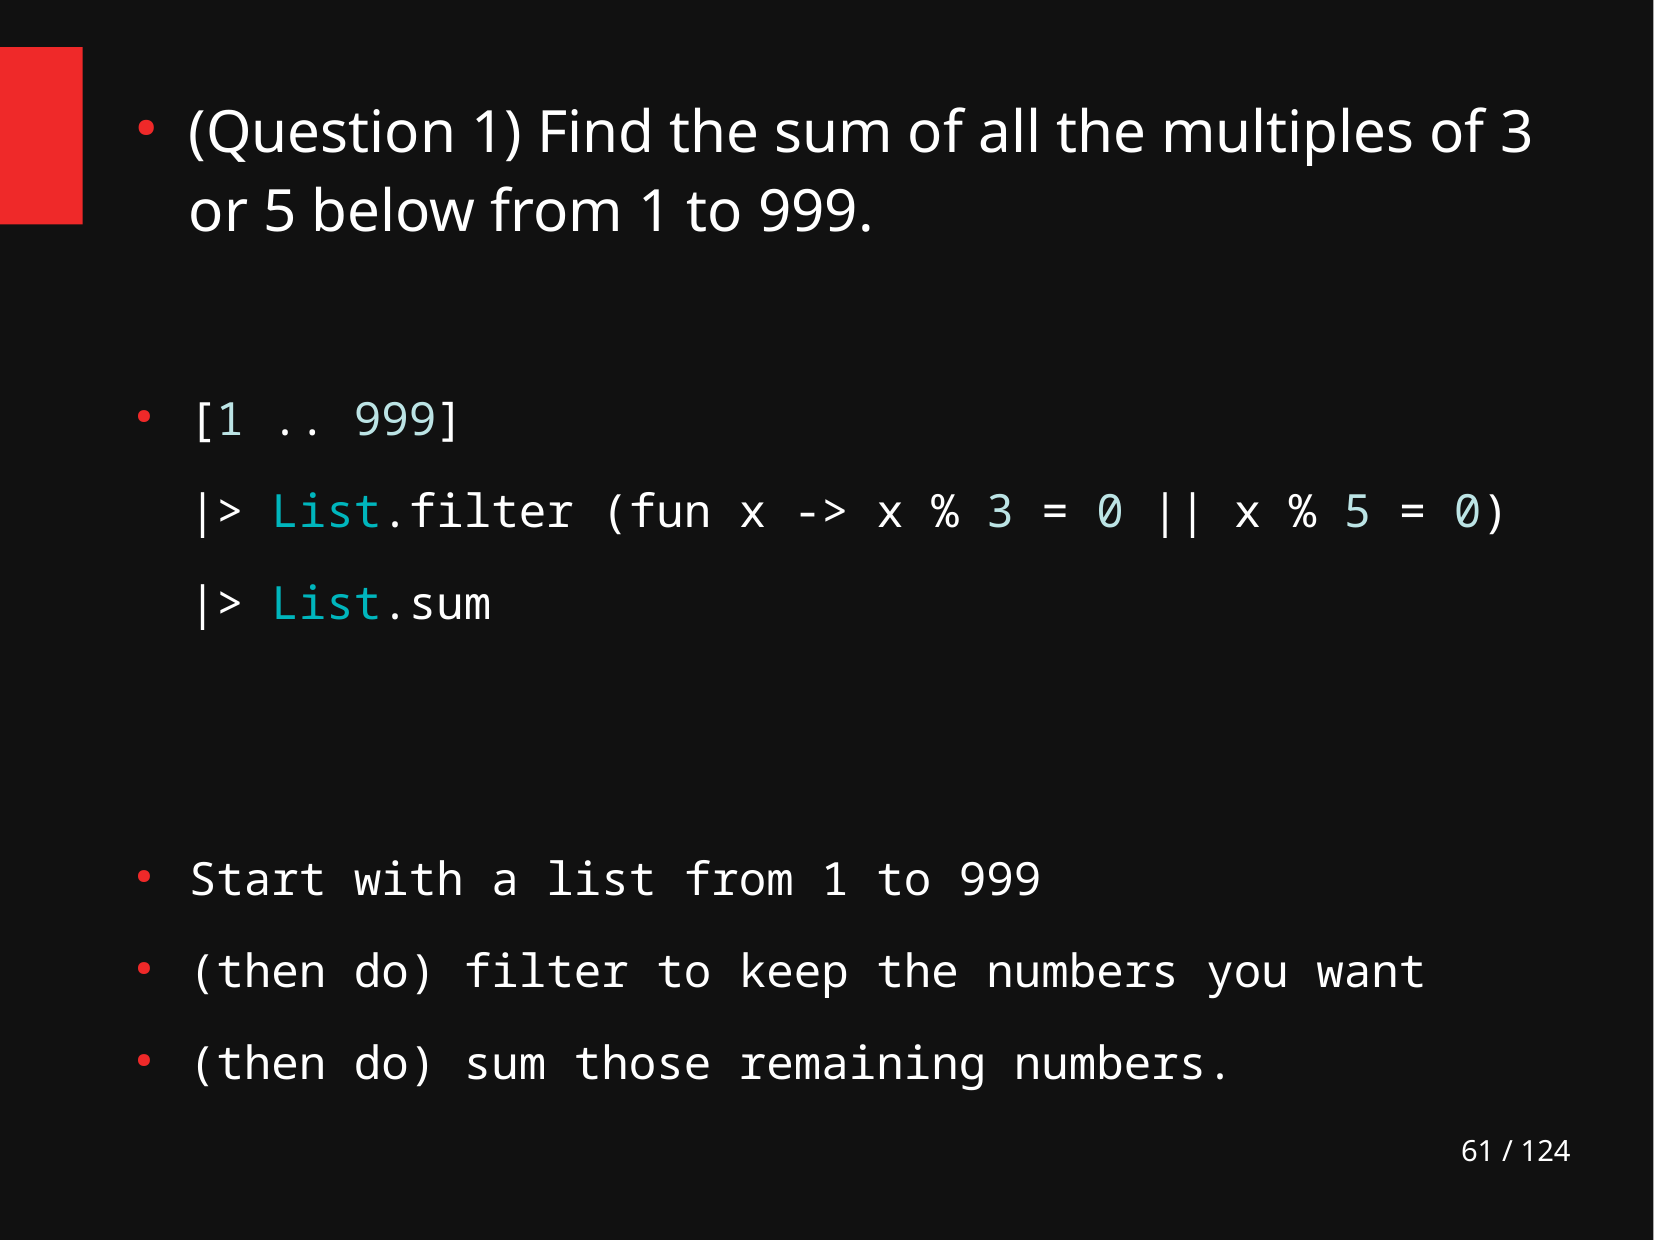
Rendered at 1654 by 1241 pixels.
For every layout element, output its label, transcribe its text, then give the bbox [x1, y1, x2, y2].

list (Question 1) Find the sum of all the multiples of 3 or 5 below from 1 to 999. [1 .. 999] |> List.filter (fun x -> x % 3 = 0 || x % 5 = 0) |> List.sum Start with a list from 1 to 999 (then do) filter to keep the numbers you want (then do) sum those remaining numbers. [118, 90, 1536, 1074]
